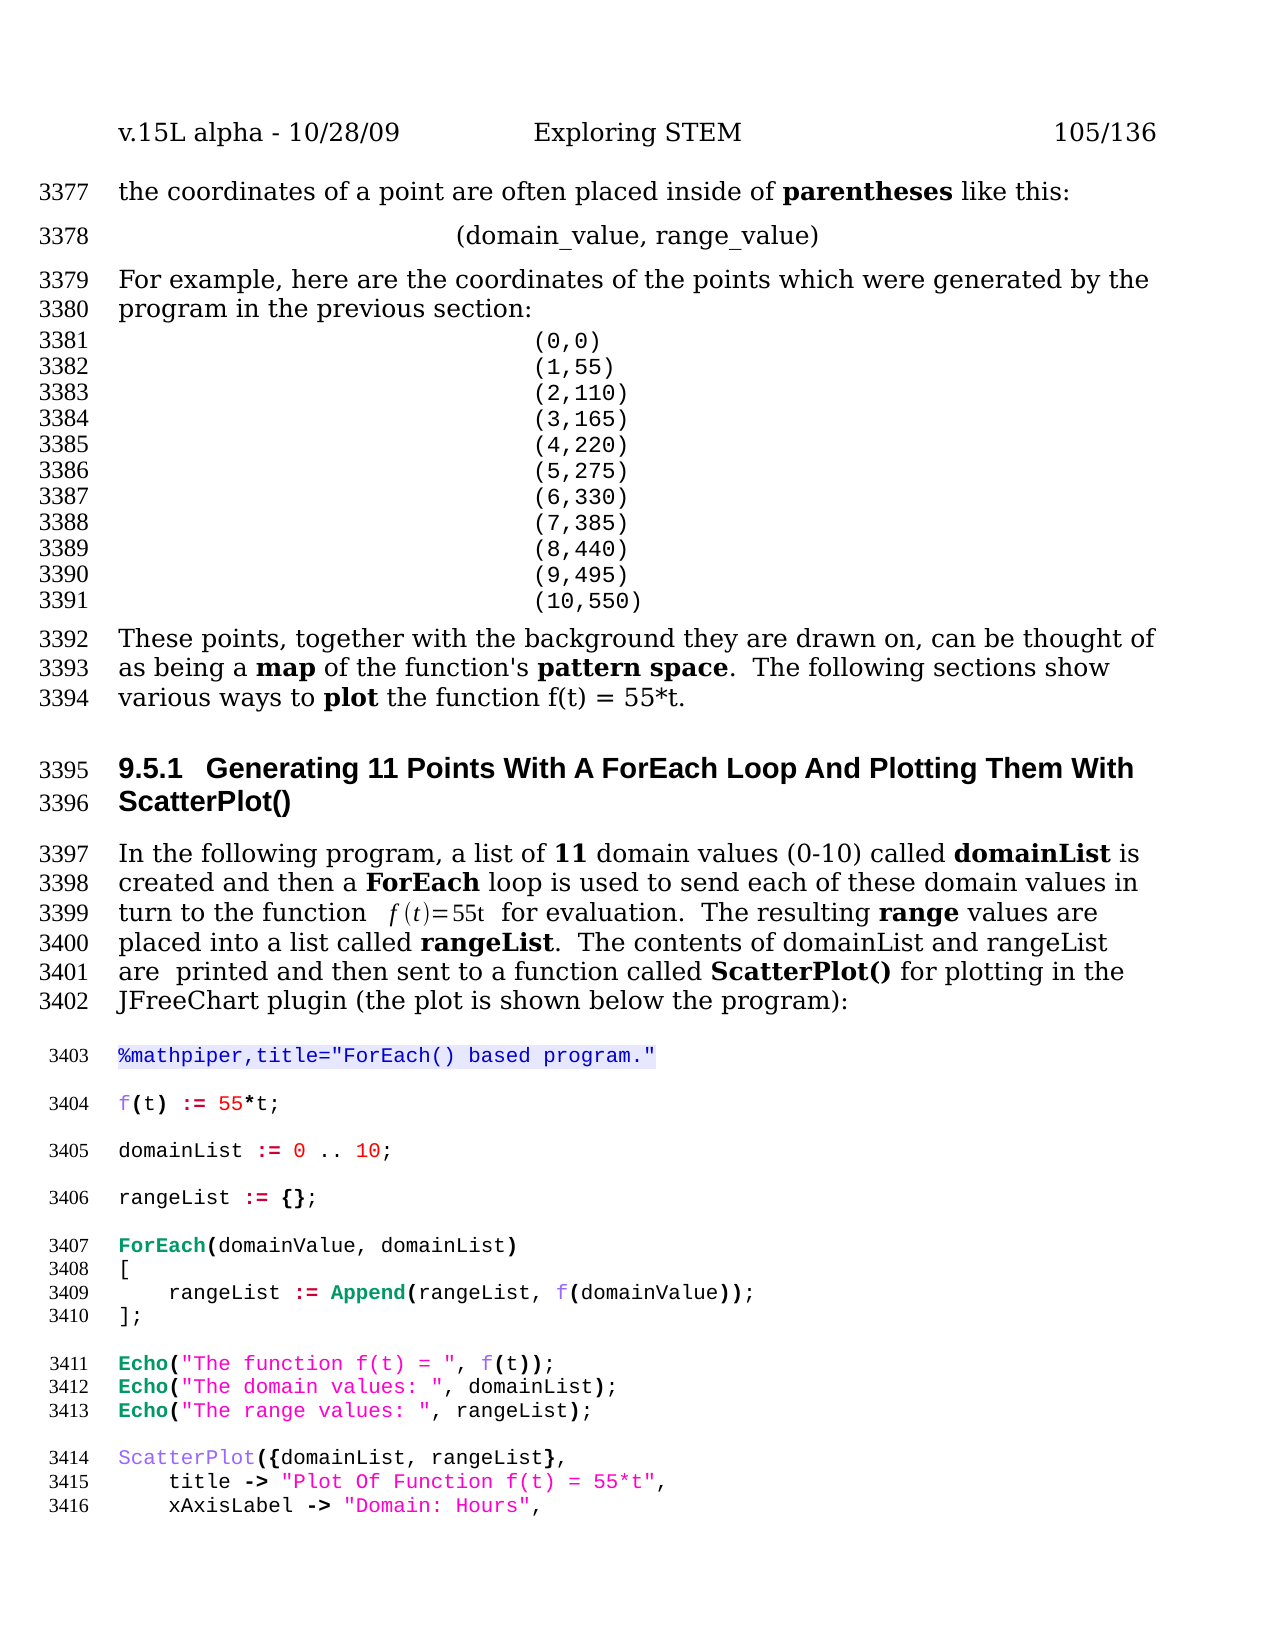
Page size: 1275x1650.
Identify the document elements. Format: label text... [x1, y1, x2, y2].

text [ [118, 1258, 1157, 1282]
text the coordinates of a point are often placed inside of parentheses like this: [118, 177, 1157, 206]
text (2,110) [533, 382, 1157, 407]
text (6,330) [533, 485, 1157, 511]
text (7,385) [533, 511, 1157, 537]
text For example, here are the coordinates of the points which were generated by the program in the previous section: [118, 265, 1157, 324]
text (0,0) [533, 330, 1157, 356]
text rangeList := Append(rangeList, f(domainValue)); [118, 1282, 1157, 1306]
text title -> "Plot Of Function f(t) = 55*t", [118, 1471, 1157, 1495]
text Echo("The range values: ", rangeList); [118, 1400, 1157, 1424]
text xAxisLabel -> "Domain: Hours", [118, 1495, 1157, 1518]
subtitle Generating 11 Points With A ForEach Loop And Plotting Them With ScatterPlot() [118, 751, 1157, 818]
text Echo("The domain values: ", domainList); [118, 1376, 1157, 1400]
text f(t) := 55*t; [118, 1093, 1157, 1116]
text (9,495) [533, 563, 1157, 589]
text (5,275) [533, 459, 1157, 485]
text These points, together with the background they are drawn on, can be thought of as being a map of the function's pattern space. The following sections show various ways to plot the function f(t) = 55*t. [118, 624, 1157, 712]
text (10,550) [533, 589, 1157, 615]
text rangeList := {}; [118, 1187, 1157, 1211]
text (4,220) [533, 433, 1157, 459]
text Echo("The function f(t) = ", f(t)); [118, 1353, 1157, 1376]
text In the following program, a list of 11 domain values (0-10) called domainList is created and then a ForEach loop is used to send each of these domain values in turn to the functionfor evaluation. The resulting range values are placed into a list called rangeList. The contents of domainList and rangeList are printed and then sent to a function called ScatterPlot() for plotting in the JFreeChart plugin (the plot is shown below the program): [118, 839, 1157, 1016]
text (3,165) [533, 407, 1157, 433]
text domainList := 0 .. 10; [118, 1140, 1157, 1164]
text (1,55) [533, 356, 1157, 382]
text (8,440) [533, 537, 1157, 563]
text ForEach(domainValue, domainList) [118, 1234, 1157, 1258]
text ]; [118, 1306, 1157, 1329]
text %mathpiper,title="ForEach() based program." [118, 1045, 1157, 1069]
text ScatterPlot({domainList, rangeList}, [118, 1447, 1157, 1471]
text (domain_value, range_value) [118, 221, 1157, 250]
